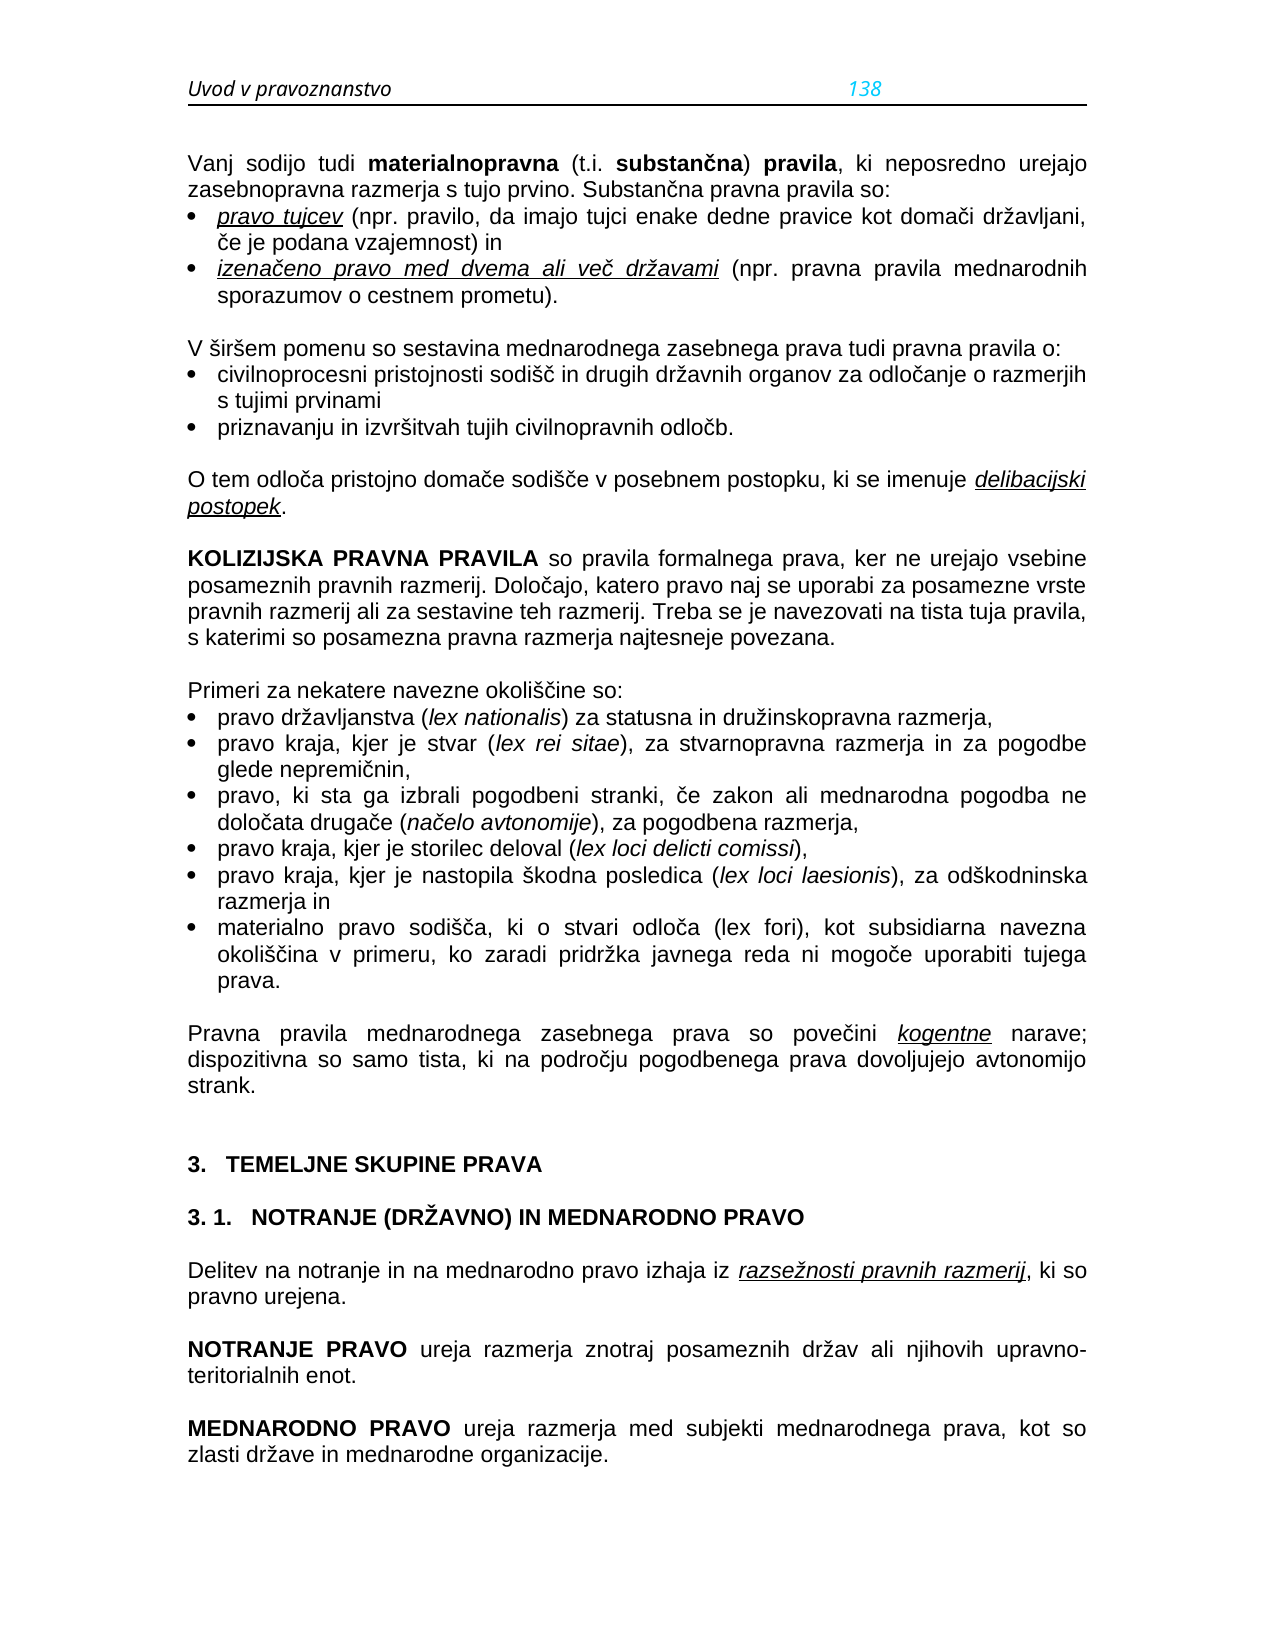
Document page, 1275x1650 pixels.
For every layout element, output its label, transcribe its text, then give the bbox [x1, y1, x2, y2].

text Pravna pravila mednarodnega zasebnega prava so povečini kogentne narave; dispozitivna so samo tista, ki na področju pogodbenega prava dovoljujejo avtonomijo strank. [187, 1020, 1087, 1099]
text Primeri za nekatere navezne okoliščine so: [187, 677, 1087, 703]
list pravo, ki sta ga izbrali pogodbeni stranki, če zakon ali mednarodna pogodba ne določata drugače (načelo avtonomije), za pogodbena razmerja, [187, 782, 1087, 835]
list pravo kraja, kjer je stvar (lex rei sitae), za stvarnopravna razmerja in za pogodbe glede nepremičnin, [187, 730, 1087, 782]
list pravo tujcev (npr. pravilo, da imajo tujci enake dedne pravice kot domači državljani, če je podana vzajemnost) in [187, 203, 1087, 255]
list materialno pravo sodišča, ki o stvari odloča (lex fori), kot subsidiarna navezna okoliščina v primeru, ko zaradi pridržka javnega reda ni mogoče uporabiti tujega prava. [187, 914, 1087, 993]
list pravo kraja, kjer je nastopila škodna posledica (lex loci laesionis), za odškodninska razmerja in [187, 862, 1087, 914]
text Vanj sodijo tudi materialnopravna (t.i. substančna) pravila, ki neposredno urejajo zasebnopravna razmerja s tujo prvino. Substančna pravna pravila so: [187, 150, 1087, 203]
text O tem odloča pristojno domače sodišče v posebnem postopku, ki se imenuje delibacijski postopek. [187, 466, 1087, 519]
text 3. 1. NOTRANJE (DRŽAVNO) IN MEDNARODNO PRAVO [187, 1204, 1087, 1231]
list izenačeno pravo med dvema ali več državami (npr. pravna pravila mednarodnih sporazumov o cestnem prometu). [187, 255, 1087, 308]
list civilnoprocesni pristojnosti sodišč in drugih državnih organov za odločanje o razmerjih s tujimi prvinami [187, 361, 1087, 413]
list priznavanju in izvršitvah tujih civilnopravnih odločb. [187, 413, 1087, 440]
text MEDNARODNO PRAVO ureja razmerja med subjekti mednarodnega prava, kot so zlasti države in mednarodne organizacije. [187, 1415, 1087, 1468]
text 3. TEMELJNE SKUPINE PRAVA [187, 1151, 1087, 1178]
text NOTRANJE PRAVO ureja razmerja znotraj posameznih držav ali njihovih upravno-teritorialnih enot. [187, 1336, 1087, 1389]
text Delitev na notranje in na mednarodno pravo izhaja iz razsežnosti pravnih razmerij, ki so pravno urejena. [187, 1257, 1087, 1309]
text KOLIZIJSKA PRAVNA PRAVILA so pravila formalnega prava, ker ne urejajo vsebine posameznih pravnih razmerij. Določajo, katero pravo naj se uporabi za posamezne vrste pravnih razmerij ali za sestavine teh razmerij. Treba se je navezovati na tista tuja pravila, s katerimi so posamezna pravna razmerja najtesneje povezana. [187, 545, 1087, 651]
list pravo državljanstva (lex nationalis) za statusna in družinskopravna razmerja, [187, 703, 1087, 730]
text V širšem pomenu so sestavina mednarodnega zasebnega prava tudi pravna pravila o: [187, 334, 1087, 361]
list pravo kraja, kjer je storilec deloval (lex loci delicti comissi), [187, 835, 1087, 862]
